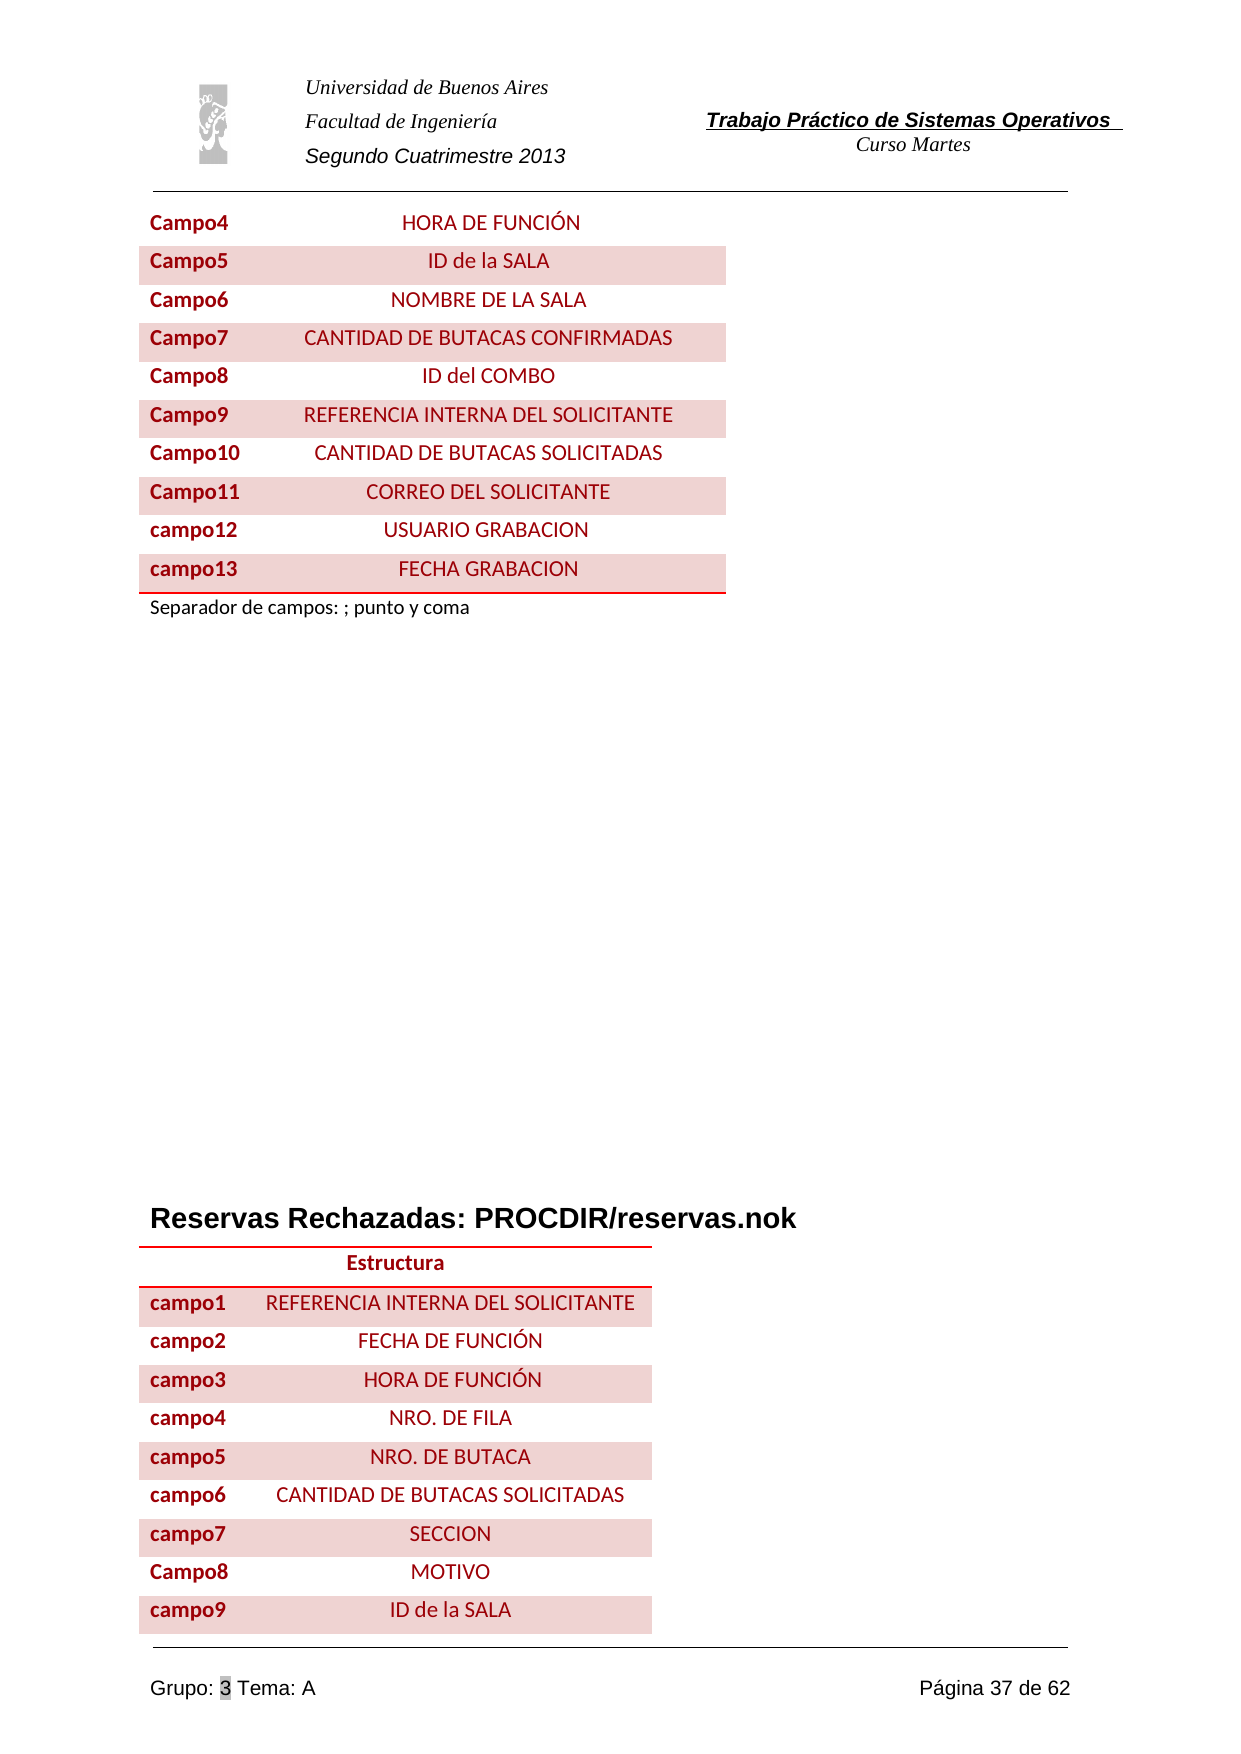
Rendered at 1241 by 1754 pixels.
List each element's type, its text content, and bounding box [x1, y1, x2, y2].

text Separador de campos: ; punto y coma [150, 594, 1090, 620]
table_cell campo13 [139, 554, 251, 592]
table_cell campo4 [139, 1404, 249, 1442]
table_cell ID de la SALA [249, 1596, 652, 1634]
table_cell HORA DE FUNCIÓN [249, 1365, 652, 1403]
table_cell campo2 [139, 1327, 249, 1365]
table_cell campo9 [139, 1596, 249, 1634]
table_cell USUARIO GRABACION [251, 515, 726, 554]
table_cell campo6 [139, 1480, 249, 1519]
table_cell FECHA GRABACION [251, 554, 726, 592]
table_cell campo3 [139, 1365, 249, 1403]
table_cell CANTIDAD DE BUTACAS SOLICITADAS [251, 439, 726, 477]
table_cell HORA DE FUNCIÓN [251, 208, 726, 246]
table_cell Campo8 [139, 1557, 249, 1596]
table_cell campo7 [139, 1519, 249, 1557]
table_cell Campo8 [139, 362, 251, 400]
table_cell campo5 [139, 1442, 249, 1480]
table_cell Campo7 [139, 323, 251, 362]
table_cell Campo9 [139, 400, 251, 438]
picture [198, 82, 231, 166]
table_cell MOTIVO [249, 1557, 652, 1596]
table_cell Campo6 [139, 285, 251, 323]
table_cell SECCION [249, 1519, 652, 1557]
table_cell Campo5 [139, 246, 251, 285]
table_cell NOMBRE DE LA SALA [251, 285, 726, 323]
table_cell REFERENCIA INTERNA DEL SOLICITANTE [251, 400, 726, 438]
table_cell CORREO DEL SOLICITANTE [251, 477, 726, 515]
table_cell ID del COMBO [251, 362, 726, 400]
table_cell Campo10 [139, 439, 251, 477]
text Reservas Rechazadas: PROCDIR/reservas.nok [150, 1202, 1090, 1235]
table_cell ID de la SALA [251, 246, 726, 285]
table_cell campo1 [139, 1288, 249, 1327]
table_cell Campo11 [139, 477, 251, 515]
table_cell Campo4 [139, 208, 251, 246]
table_cell NRO. DE FILA [249, 1404, 652, 1442]
table_cell CANTIDAD DE BUTACAS SOLICITADAS [249, 1480, 652, 1519]
table_cell campo12 [139, 515, 251, 554]
table_cell FECHA DE FUNCIÓN [249, 1327, 652, 1365]
table_cell CANTIDAD DE BUTACAS CONFIRMADAS [251, 323, 726, 362]
table_header Estructura [139, 1248, 652, 1286]
table_cell REFERENCIA INTERNA DEL SOLICITANTE [249, 1288, 652, 1327]
table_cell NRO. DE BUTACA [249, 1442, 652, 1480]
